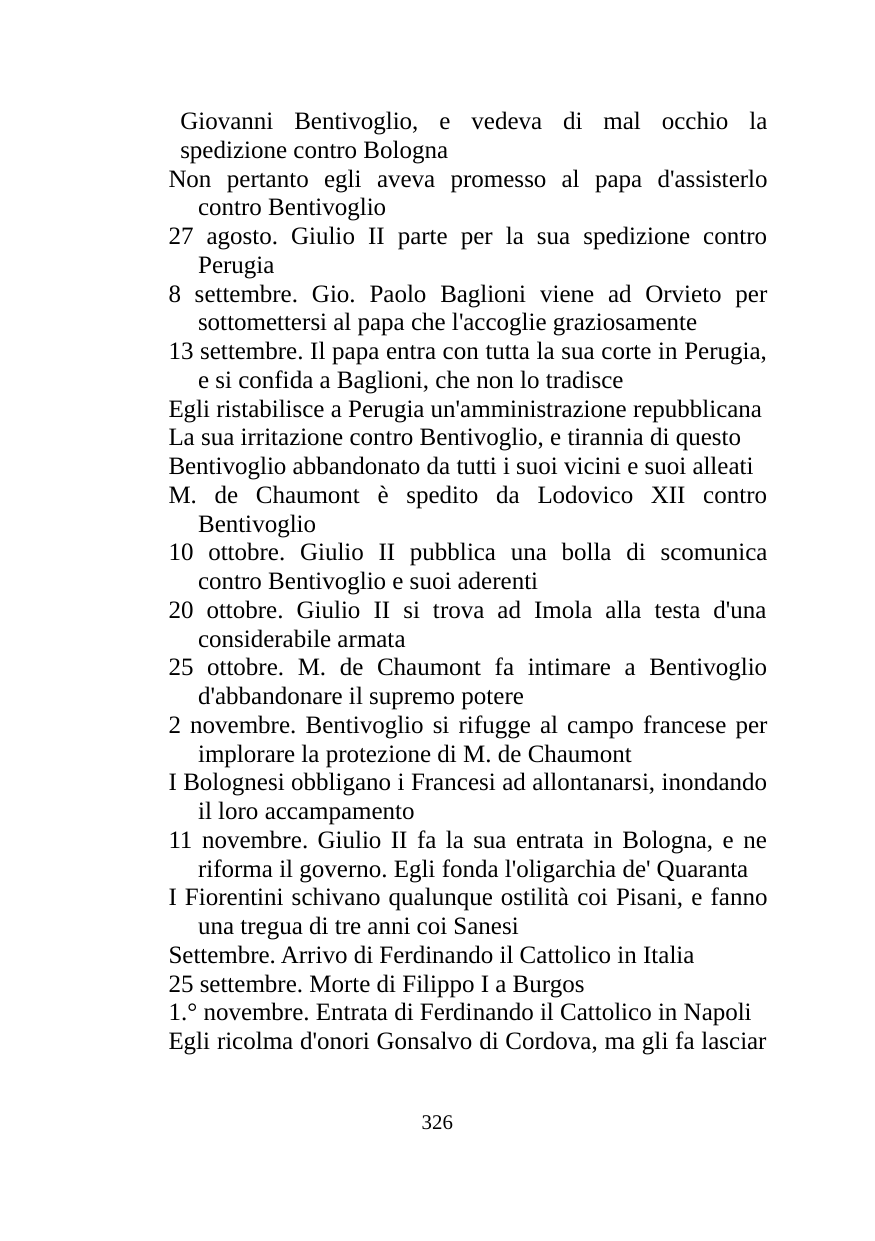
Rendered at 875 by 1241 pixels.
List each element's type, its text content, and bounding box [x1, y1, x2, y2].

text 25 ottobre. M. de Chaumont fa intimare a Bentivoglio d'abbandonare il supremo potere [168, 652, 768, 710]
text La sua irritazione contro Bentivoglio, e tirannia di questo [168, 422, 768, 451]
text Bentivoglio abbandonato da tutti i suoi vicini e suoi alleati [168, 451, 768, 480]
text I Bolognesi obbligano i Francesi ad allontanarsi, inondando il loro accampamento [168, 767, 768, 825]
text I Fiorentini schivano qualunque ostilità coi Pisani, e fanno una tregua di tre anni coi Sanesi [168, 882, 768, 940]
text 10 ottobre. Giulio II pubblica una bolla di scomunica contro Bentivoglio e suoi aderenti [168, 537, 768, 595]
text 1.° novembre. Entrata di Ferdinando il Cattolico in Napoli [168, 997, 768, 1026]
text 25 settembre. Morte di Filippo I a Burgos [168, 969, 768, 997]
text Egli ricolma d'onori Gonsalvo di Cordova, ma gli fa lasciar [168, 1026, 768, 1055]
text 13 settembre. Il papa entra con tutta la sua corte in Perugia, e si confida a Baglioni, che non lo tradisce [168, 336, 768, 394]
text 2 novembre. Bentivoglio si rifugge al campo francese per implorare la protezione di M. de Chaumont [168, 710, 768, 767]
text Non pertanto egli aveva promesso al papa d'assisterlo contro Bentivoglio [168, 164, 768, 221]
text M. de Chaumont è spedito da Lodovico XII contro Bentivoglio [168, 480, 768, 537]
text Settembre. Arrivo di Ferdinando il Cattolico in Italia [168, 940, 768, 969]
text Giovanni Bentivoglio, e vedeva di mal occhio la spedizione contro Bologna [106, 106, 768, 164]
text Egli ristabilisce a Perugia un'amministrazione repubblicana [168, 394, 768, 422]
text 11 novembre. Giulio II fa la sua entrata in Bologna, e ne riforma il governo. Egli fonda l'oligarchia de' Quaranta [168, 825, 768, 882]
text 27 agosto. Giulio II parte per la sua spedizione contro Perugia [168, 221, 768, 279]
text 20 ottobre. Giulio II si trova ad Imola alla testa d'una considerabile armata [168, 595, 768, 652]
text 8 settembre. Gio. Paolo Baglioni viene ad Orvieto per sottomettersi al papa che l'accoglie graziosamente [168, 279, 768, 336]
